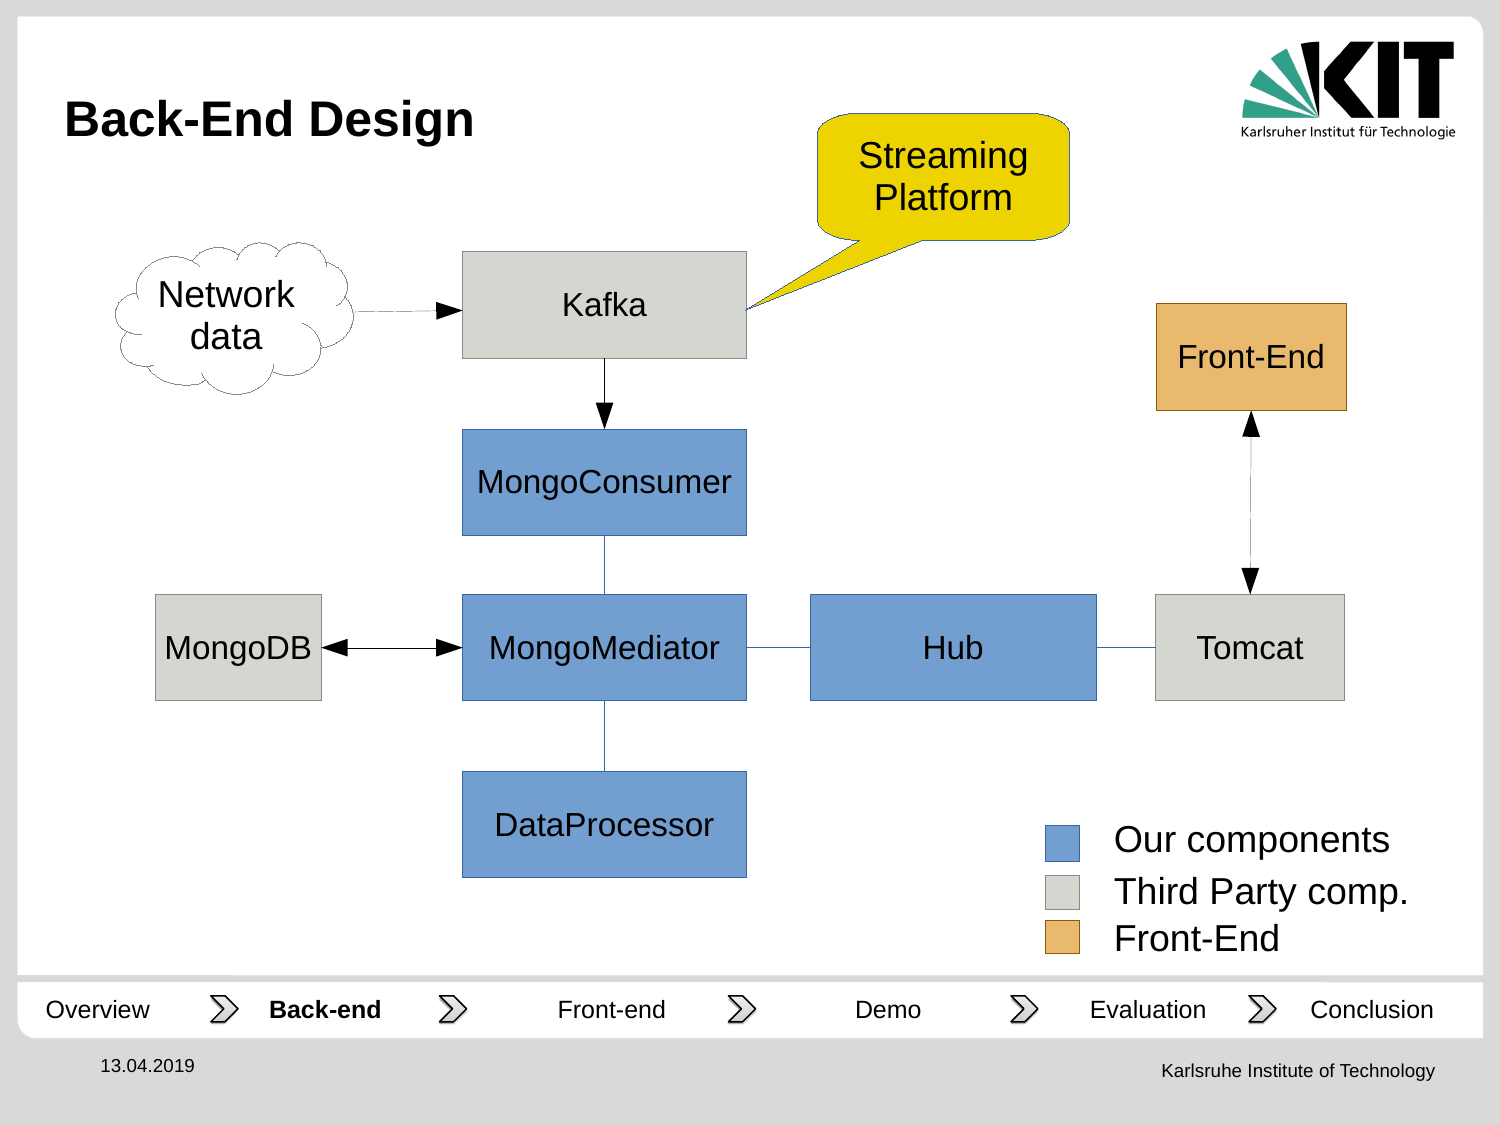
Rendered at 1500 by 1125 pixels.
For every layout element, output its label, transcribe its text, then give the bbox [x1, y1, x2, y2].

text_box Hub [810, 594, 1097, 701]
text_box [1248, 995, 1277, 1022]
text_box Back-end [254, 986, 418, 1031]
text_box Tomcat [1155, 594, 1345, 701]
text_box Evaluation [1075, 986, 1222, 1031]
text_box Front-end [542, 986, 682, 1031]
text_box [728, 995, 756, 1022]
text_box Overview [30, 986, 194, 1031]
text_box DataProcessor [462, 771, 747, 878]
text_box Third Party comp. [1099, 863, 1425, 920]
text_box [1045, 825, 1080, 862]
text_box Front-End [1099, 910, 1296, 967]
text_box [1045, 920, 1080, 954]
text_box [1010, 995, 1038, 1022]
text_box [210, 995, 238, 1022]
text_box Demo [840, 986, 937, 1031]
title Back-End Design [64, 54, 1198, 147]
text_box MongoConsumer [462, 429, 747, 536]
picture [0, 0, 1500, 1125]
text_box Conclusion [1295, 986, 1500, 1031]
text_box Network data [115, 242, 354, 395]
text_box MongoMediator [462, 594, 747, 701]
text_box [1045, 875, 1080, 910]
text_box 13.04.2019 [100, 1053, 272, 1113]
text_box Streaming Platform [745, 113, 1070, 311]
text_box MongoDB [155, 594, 322, 701]
text_box Front-End [1156, 303, 1347, 411]
text_box Our components [1099, 810, 1406, 863]
text_box [439, 995, 467, 1022]
text_box Kafka [462, 251, 747, 359]
